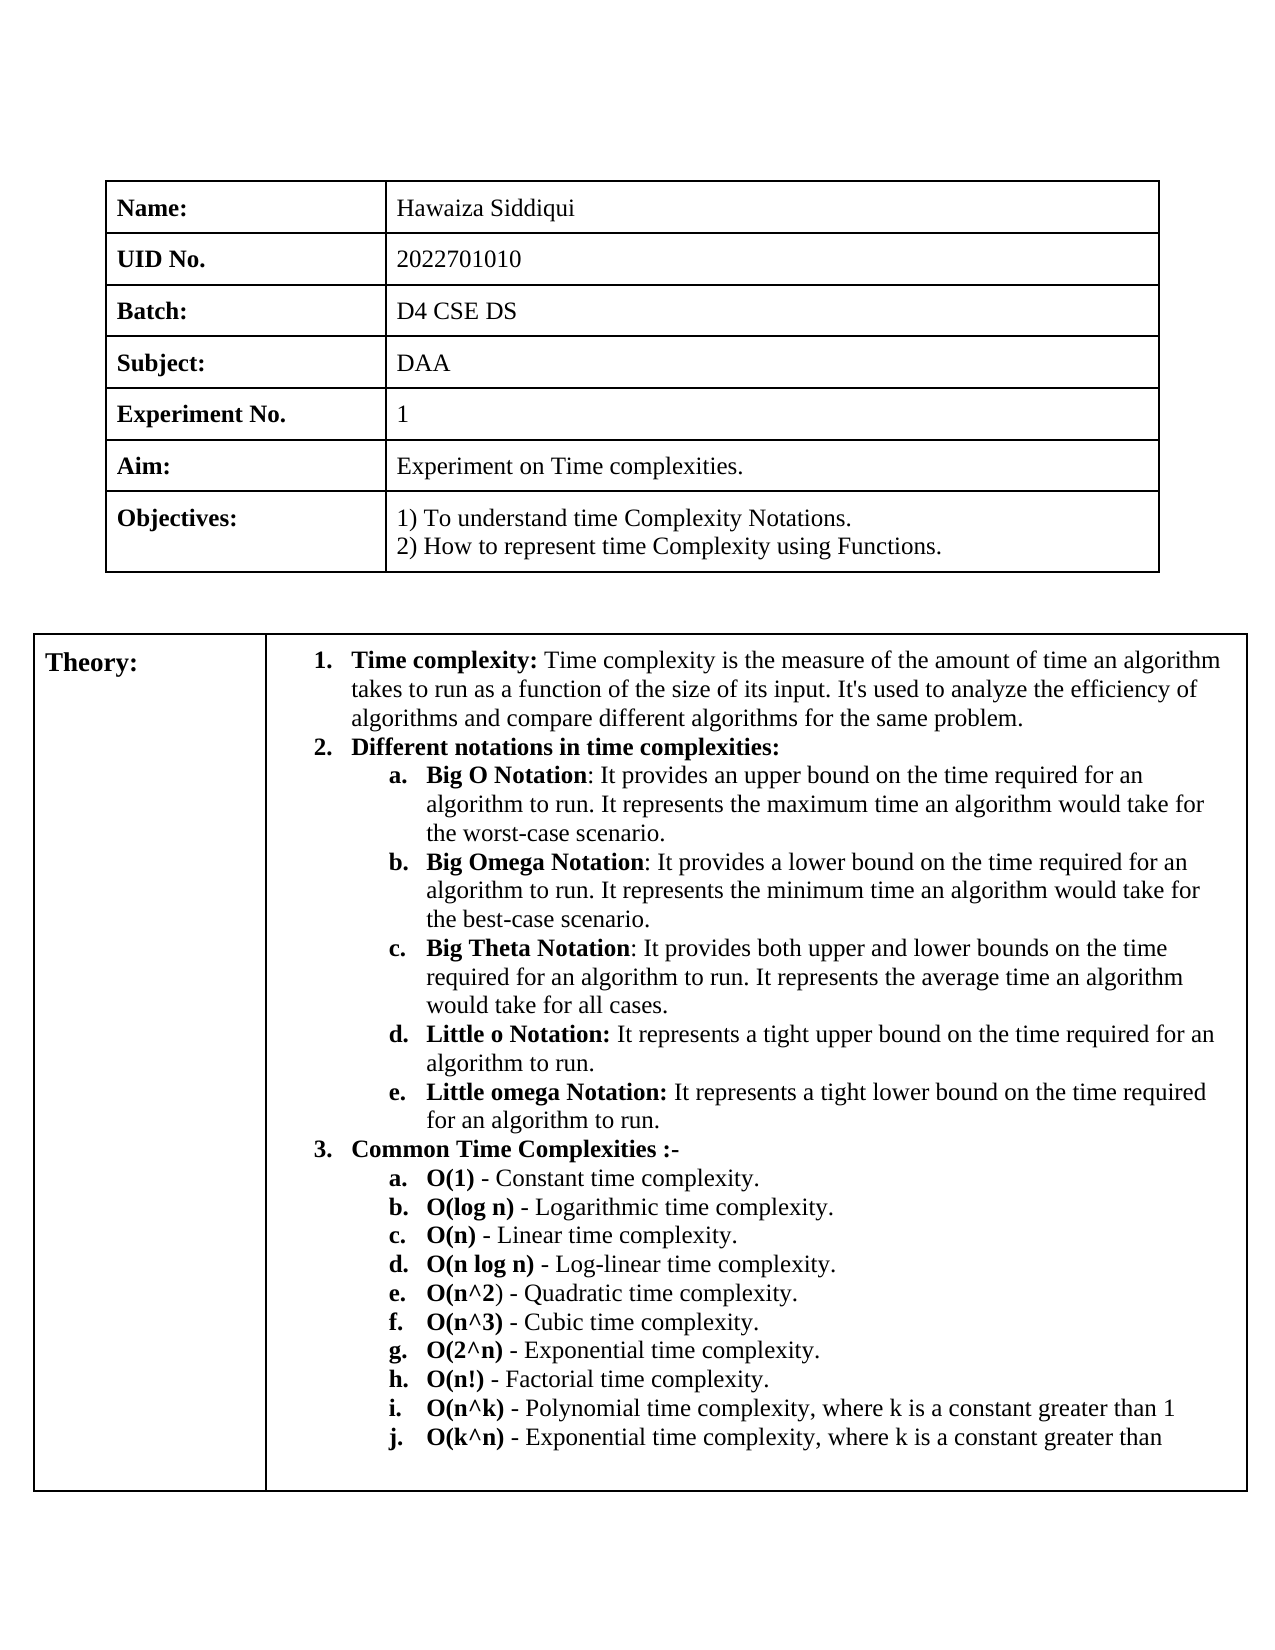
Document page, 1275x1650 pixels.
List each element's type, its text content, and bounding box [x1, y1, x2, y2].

table_header Hawaiza Siddiqui [387, 182, 1158, 232]
table_cell 1) To understand time Complexity Notations. 2) How to represent time Complexity using Functions. [387, 492, 1158, 571]
table_cell Objectives: [107, 492, 385, 571]
table_cell Batch: [107, 286, 385, 335]
table_cell DAA [387, 337, 1158, 387]
table_cell 2022701010 [387, 234, 1158, 283]
table_cell Aim: [107, 441, 385, 490]
table_header Time complexity: Time complexity is the measure of the amount of time an algorithm takes to run as a function of the size of its input. It's used to analyze the efficiency of algorithms and compare different algorithms for the same problem. Different notations in time complexities: Big O Notation: It provides an upper bound on the time required for an algorithm to run. It represents the maximum time an algorithm would take for the worst-case scenario. Big Omega Notation: It provides a lower bound on the time required for an algorithm to run. It represents the minimum time an algorithm would take for the best-case scenario. Big Theta Notation: It provides both upper and lower bounds on the time required for an algorithm to run. It represents the average time an algorithm would take for all cases. Little o Notation: It represents a tight upper bound on the time required for an algorithm to run. Little omega Notation: It represents a tight lower bound on the time required for an algorithm to run. Common Time Complexities :- O(1) - Constant time complexity. O(log n) - Logarithmic time complexity. O(n) - Linear time complexity. O(n log n) - Log-linear time complexity. O(n^2) - Quadratic time complexity. O(n^3) - Cubic time complexity. O(2^n) - Exponential time complexity. O(n!) - Factorial time complexity. O(n^k) - Polynomial time complexity, where k is a constant greater than 1 O(k^n) - Exponential time complexity, where k is a constant greater than [267, 635, 1246, 1490]
table_header Name: [107, 182, 385, 232]
table_header Theory: [35, 635, 265, 1490]
table_cell D4 CSE DS [387, 286, 1158, 335]
table_cell Subject: [107, 337, 385, 387]
table_cell UID No. [107, 234, 385, 283]
table_cell Experiment on Time complexities. [387, 441, 1158, 490]
table_cell 1 [387, 389, 1158, 438]
table_cell Experiment No. [107, 389, 385, 438]
